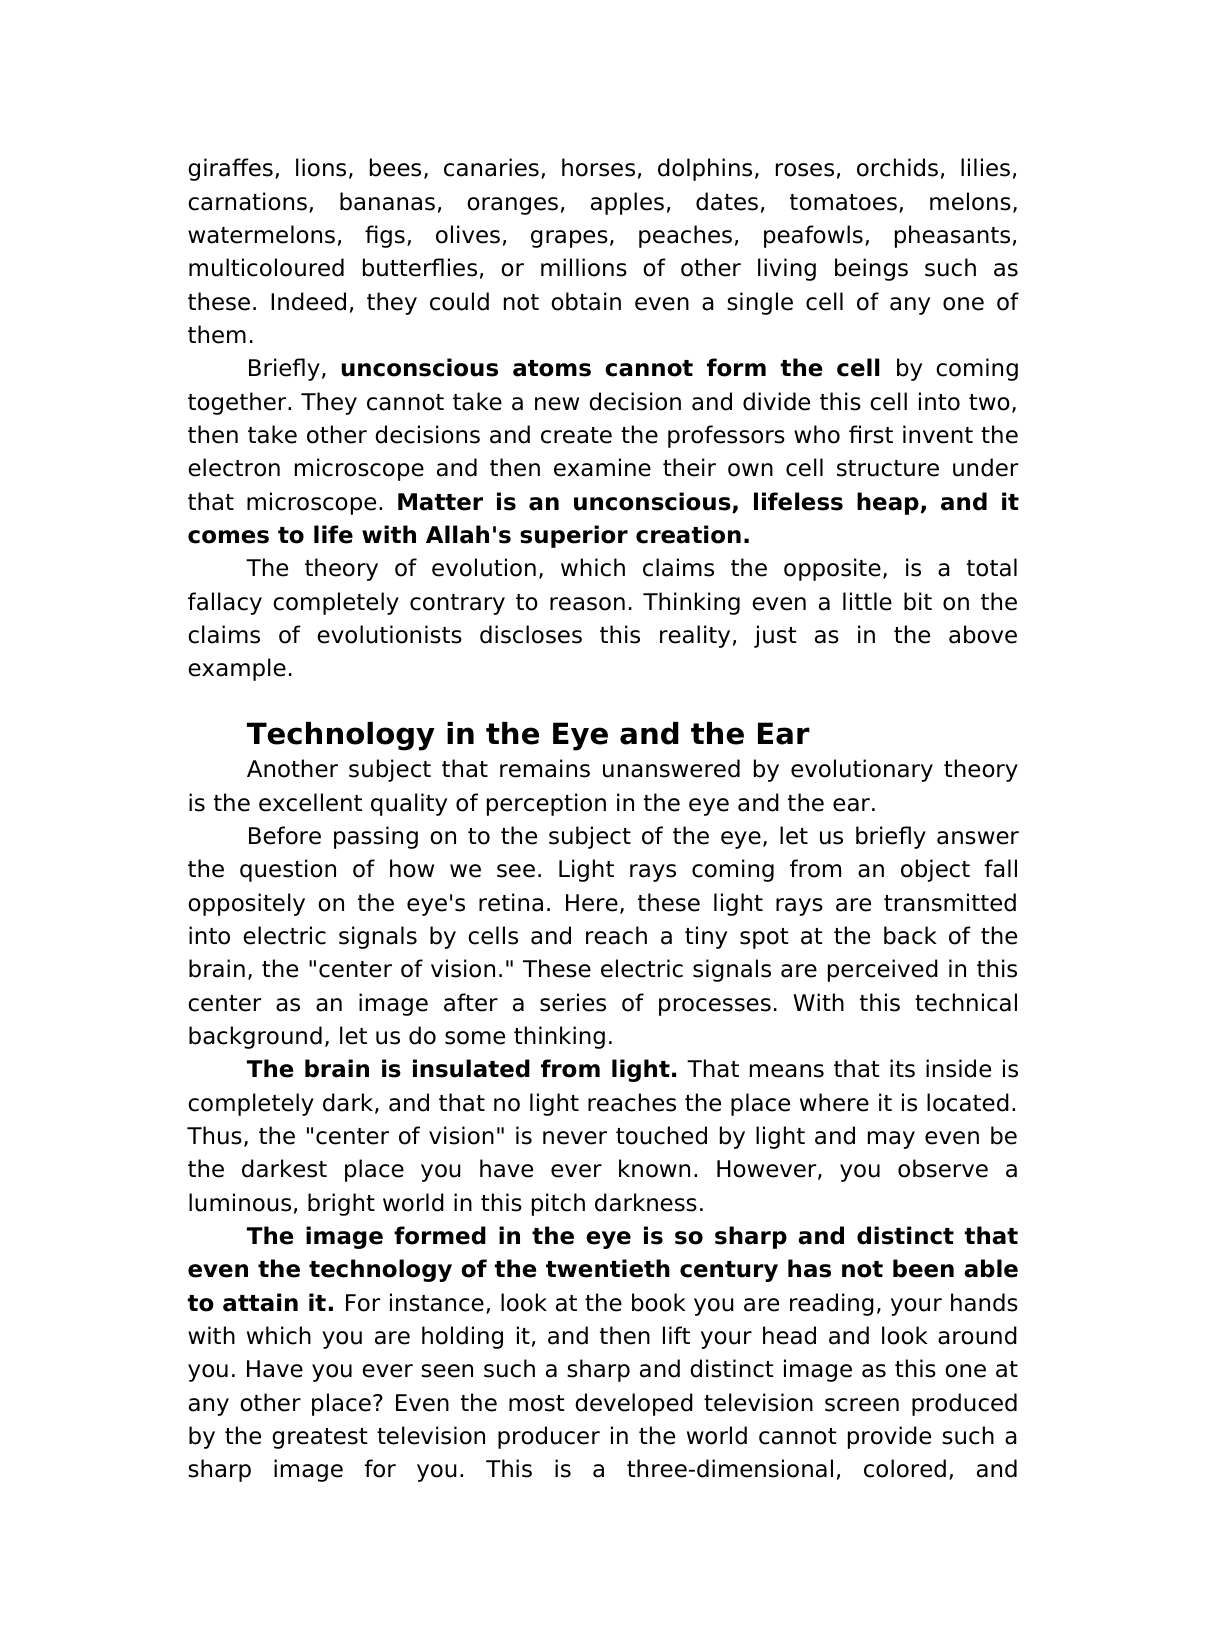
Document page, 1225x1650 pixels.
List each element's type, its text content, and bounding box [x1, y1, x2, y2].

text Technology in the Eye and the Ear [187, 717, 1020, 751]
text Before passing on to the subject of the eye, let us briefly answer the question of how we see. Light rays coming from an object fall oppositely on the eye's retina. Here, these light rays are transmitted into electric signals by cells and reach a tiny spot at the back of the brain, the "center of vision." These electric signals are perceived in this center as an image after a series of processes. With this technical background, let us do some thinking. [187, 818, 1020, 1051]
text The brain is insulated from light. That means that its inside is completely dark, and that no light reaches the place where it is located. Thus, the "center of vision" is never touched by light and may even be the darkest place you have ever known. However, you observe a luminous, bright world in this pitch darkness. [187, 1051, 1020, 1218]
text The image formed in the eye is so sharp and distinct that even the technology of the twentieth century has not been able to attain it. For instance, look at the book you are reading, your hands with which you are holding it, and then lift your head and look around you. Have you ever seen such a sharp and distinct image as this one at any other place? Even the most developed television screen produced by the greatest television producer in the world cannot provide such a sharp image for you. This is a three-dimensional, colored, and [187, 1218, 1020, 1484]
text The theory of evolution, which claims the opposite, is a total fallacy completely contrary to reason. Thinking even a little bit on the claims of evolutionists discloses this reality, just as in the above example. [187, 550, 1020, 683]
text Briefly, unconscious atoms cannot form the cell by coming together. They cannot take a new decision and divide this cell into two, then take other decisions and create the professors who first invent the electron microscope and then examine their own cell structure under that microscope. Matter is an unconscious, lifeless heap, and it comes to life with Allah's superior creation. [187, 350, 1020, 550]
text Another subject that remains unanswered by evolutionary theory is the excellent quality of perception in the eye and the ear. [187, 751, 1020, 818]
text giraffes, lions, bees, canaries, horses, dolphins, roses, orchids, lilies, carnations, bananas, oranges, apples, dates, tomatoes, melons, watermelons, figs, olives, grapes, peaches, peafowls, pheasants, multicoloured butterflies, or millions of other living beings such as these. Indeed, they could not obtain even a single cell of any one of them. [187, 150, 1020, 350]
